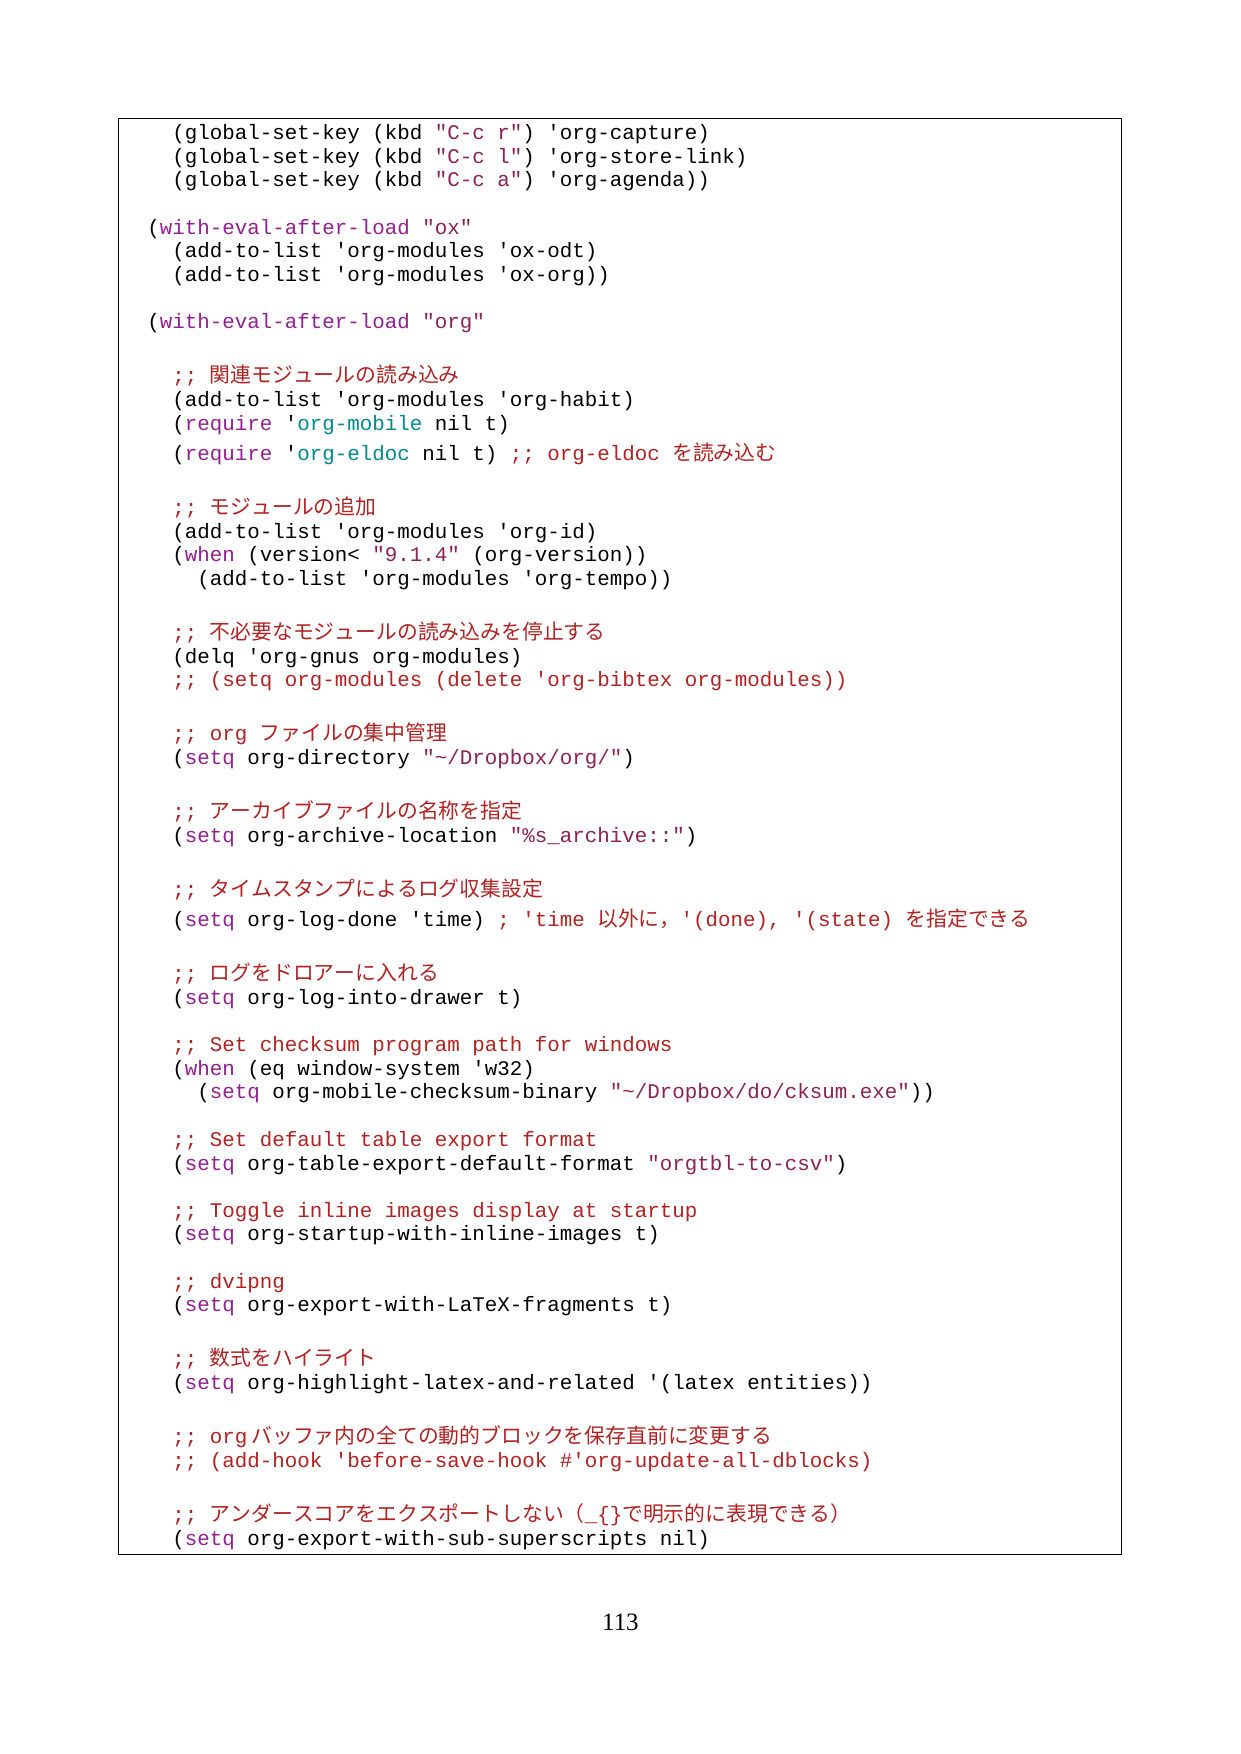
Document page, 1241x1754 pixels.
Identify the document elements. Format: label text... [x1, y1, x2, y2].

text (add-to-list 'org-modules 'org-tempo)) [119, 564, 1121, 588]
text (global-set-key (kbd "C-c r") 'org-capture) [119, 119, 1121, 142]
text (when (eq window-system 'w32) [119, 1054, 1121, 1078]
text (setq org-export-with-LaTeX-fragments t) [119, 1290, 1121, 1314]
text ;; dvipng [119, 1267, 1121, 1290]
text ;; (add-hook 'before-save-hook #'org-update-all-dblocks) [119, 1446, 1121, 1469]
text (when (version< "9.1.4" (org-version)) [119, 540, 1121, 564]
text ;; モジュールの追加 [119, 486, 1121, 517]
text ;; Set default table export format [119, 1125, 1121, 1148]
text (add-to-list 'org-modules 'ox-odt) [119, 236, 1121, 260]
text ;; タイムスタンプによるログ収集設定 [119, 868, 1121, 898]
text ;; org ファイルの集中管理 [119, 713, 1121, 743]
text (global-set-key (kbd "C-c a") 'org-agenda)) [119, 165, 1121, 189]
text ;; 数式をハイライト [119, 1338, 1121, 1368]
text (setq org-mobile-checksum-binary "~/Dropbox/do/cksum.exe")) [119, 1078, 1121, 1101]
text (setq org-log-done 'time) ; 'time 以外に，'(done), '(state) を指定できる [119, 898, 1121, 929]
text (setq org-startup-with-inline-images t) [119, 1219, 1121, 1243]
text (setq org-log-into-drawer t) [119, 983, 1121, 1007]
text ;; アーカイブファイルの名称を指定 [119, 790, 1121, 821]
text (add-to-list 'org-modules 'org-id) [119, 517, 1121, 540]
text ;; Set checksum program path for windows [119, 1030, 1121, 1054]
text (add-to-list 'org-modules 'org-habit) [119, 385, 1121, 409]
text (require 'org-mobile nil t) [119, 409, 1121, 432]
text (with-eval-after-load "ox" [119, 213, 1121, 236]
text ;; ログをドロアーに入れる [119, 953, 1121, 983]
text (setq org-archive-location "%s_archive::") [119, 821, 1121, 844]
text (require 'org-eldoc nil t) ;; org-eldoc を読み込む [119, 432, 1121, 463]
text (delq 'org-gnus org-modules) [119, 642, 1121, 665]
text ;; 不必要なモジュールの読み込みを停止する [119, 611, 1121, 642]
text (setq org-directory "~/Dropbox/org/") [119, 743, 1121, 767]
text (setq org-export-with-sub-superscripts nil) [119, 1523, 1121, 1554]
text (add-to-list 'org-modules 'ox-org)) [119, 260, 1121, 284]
text ;; 関連モジュールの読み込み [119, 354, 1121, 385]
text ;; orgバッファ内の全ての動的ブロックを保存直前に変更する [119, 1415, 1121, 1446]
text ;; (setq org-modules (delete 'org-bibtex org-modules)) [119, 665, 1121, 689]
text (setq org-highlight-latex-and-related '(latex entities)) [119, 1368, 1121, 1392]
text (global-set-key (kbd "C-c l") 'org-store-link) [119, 142, 1121, 165]
text (setq org-table-export-default-format "orgtbl-to-csv") [119, 1148, 1121, 1172]
text ;; アンダースコアをエクスポートしない（_{}で明示的に表現できる） [119, 1493, 1121, 1523]
text (with-eval-after-load "org" [119, 307, 1121, 331]
text ;; Toggle inline images display at startup [119, 1196, 1121, 1219]
